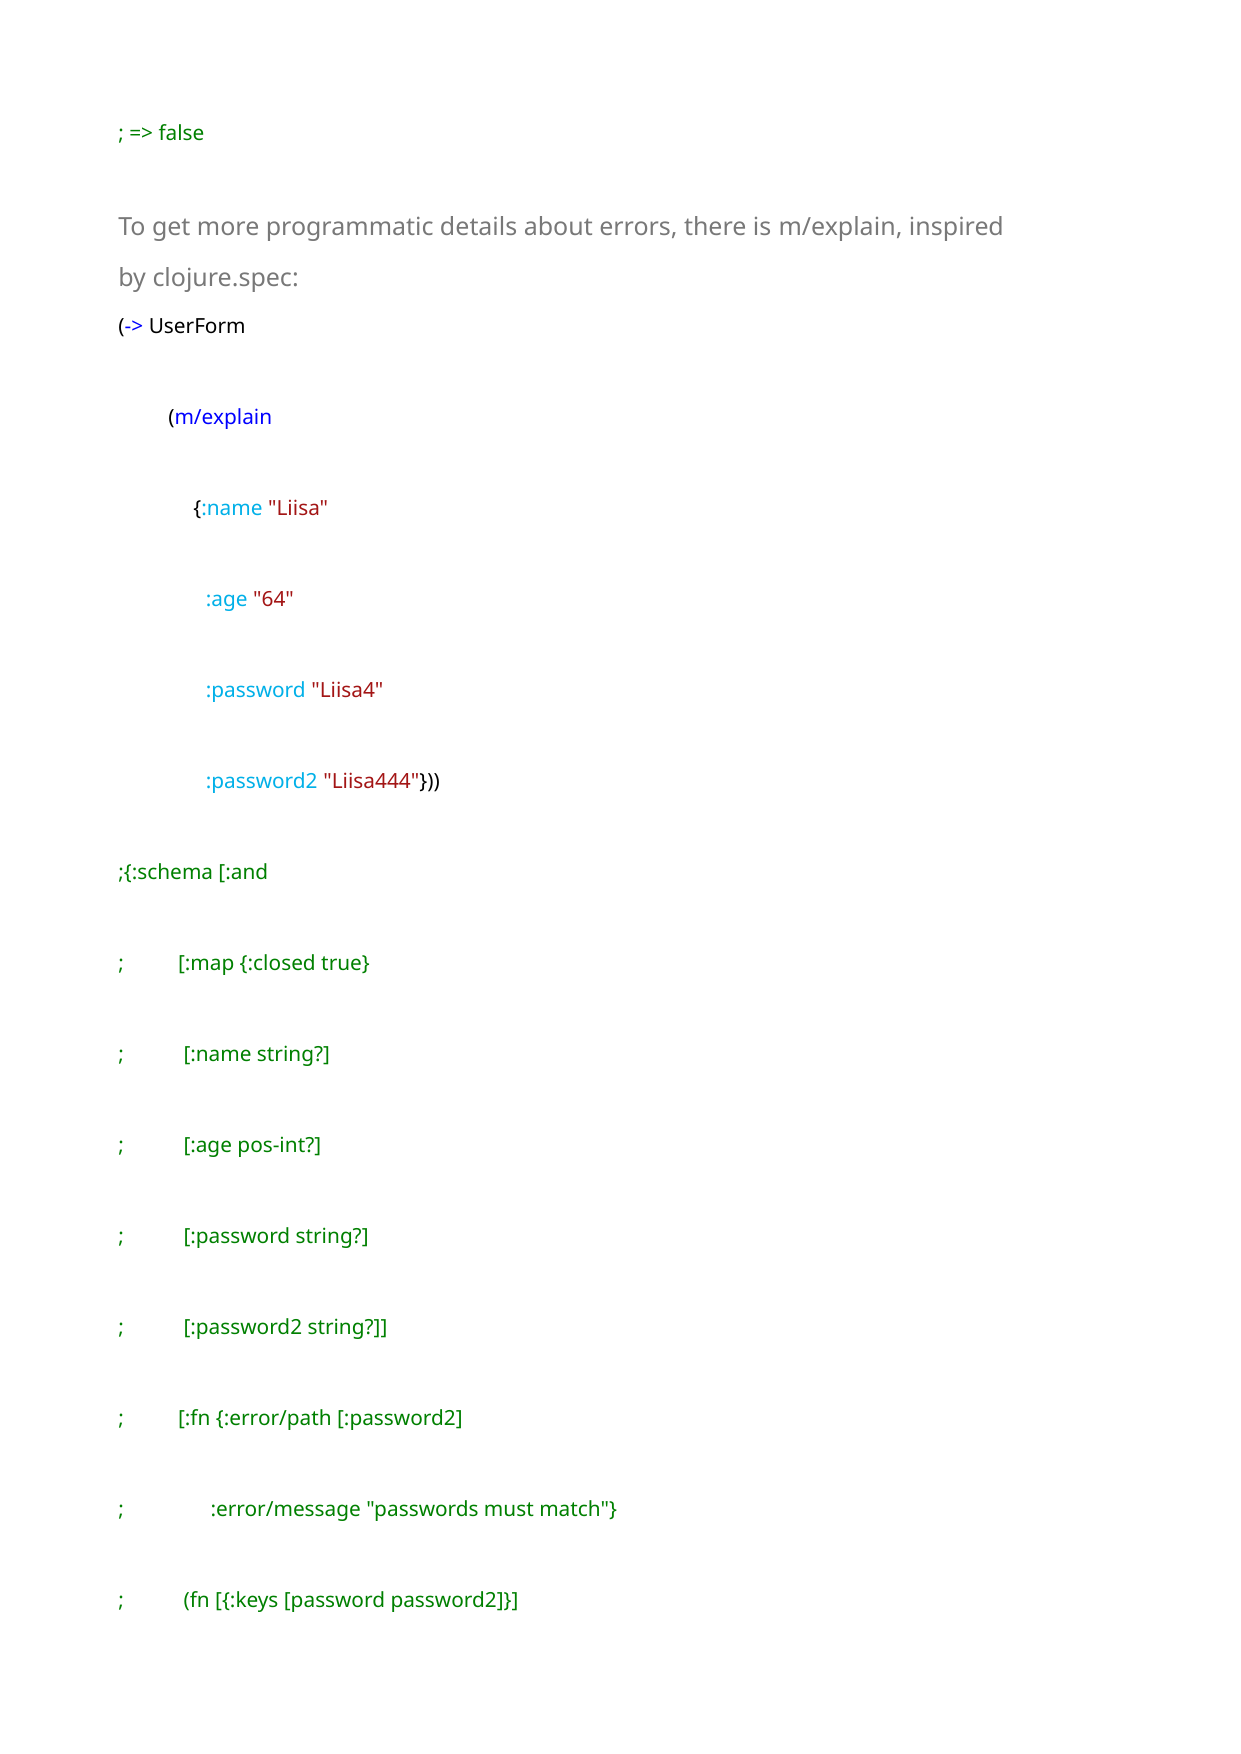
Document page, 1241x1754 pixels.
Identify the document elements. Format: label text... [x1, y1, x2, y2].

text ; [:name string?] [118, 1039, 1122, 1068]
text ; (fn [{:keys [password password2]}] [118, 1585, 1122, 1613]
text :password "Liisa4" [118, 675, 1122, 704]
text :age "64" [118, 584, 1122, 613]
text :password2 "Liisa444"})) [118, 766, 1122, 795]
text ; [:fn {:error/path [:password2] [118, 1403, 1122, 1431]
text ;{:schema [:and [118, 857, 1122, 886]
text {:name "Liisa" [118, 493, 1122, 522]
text (m/explain [118, 402, 1122, 431]
text ; [:password2 string?]] [118, 1312, 1122, 1340]
text ; => false [118, 118, 1122, 147]
text ; :error/message "passwords must match"} [118, 1494, 1122, 1522]
text ; [:age pos-int?] [118, 1130, 1122, 1158]
text To get more programmatic details about errors, there is m/explain, inspired by clojure.spec: [118, 209, 1122, 294]
text (-> UserForm [118, 311, 1122, 339]
text ; [:password string?] [118, 1221, 1122, 1249]
text ; [:map {:closed true} [118, 948, 1122, 977]
